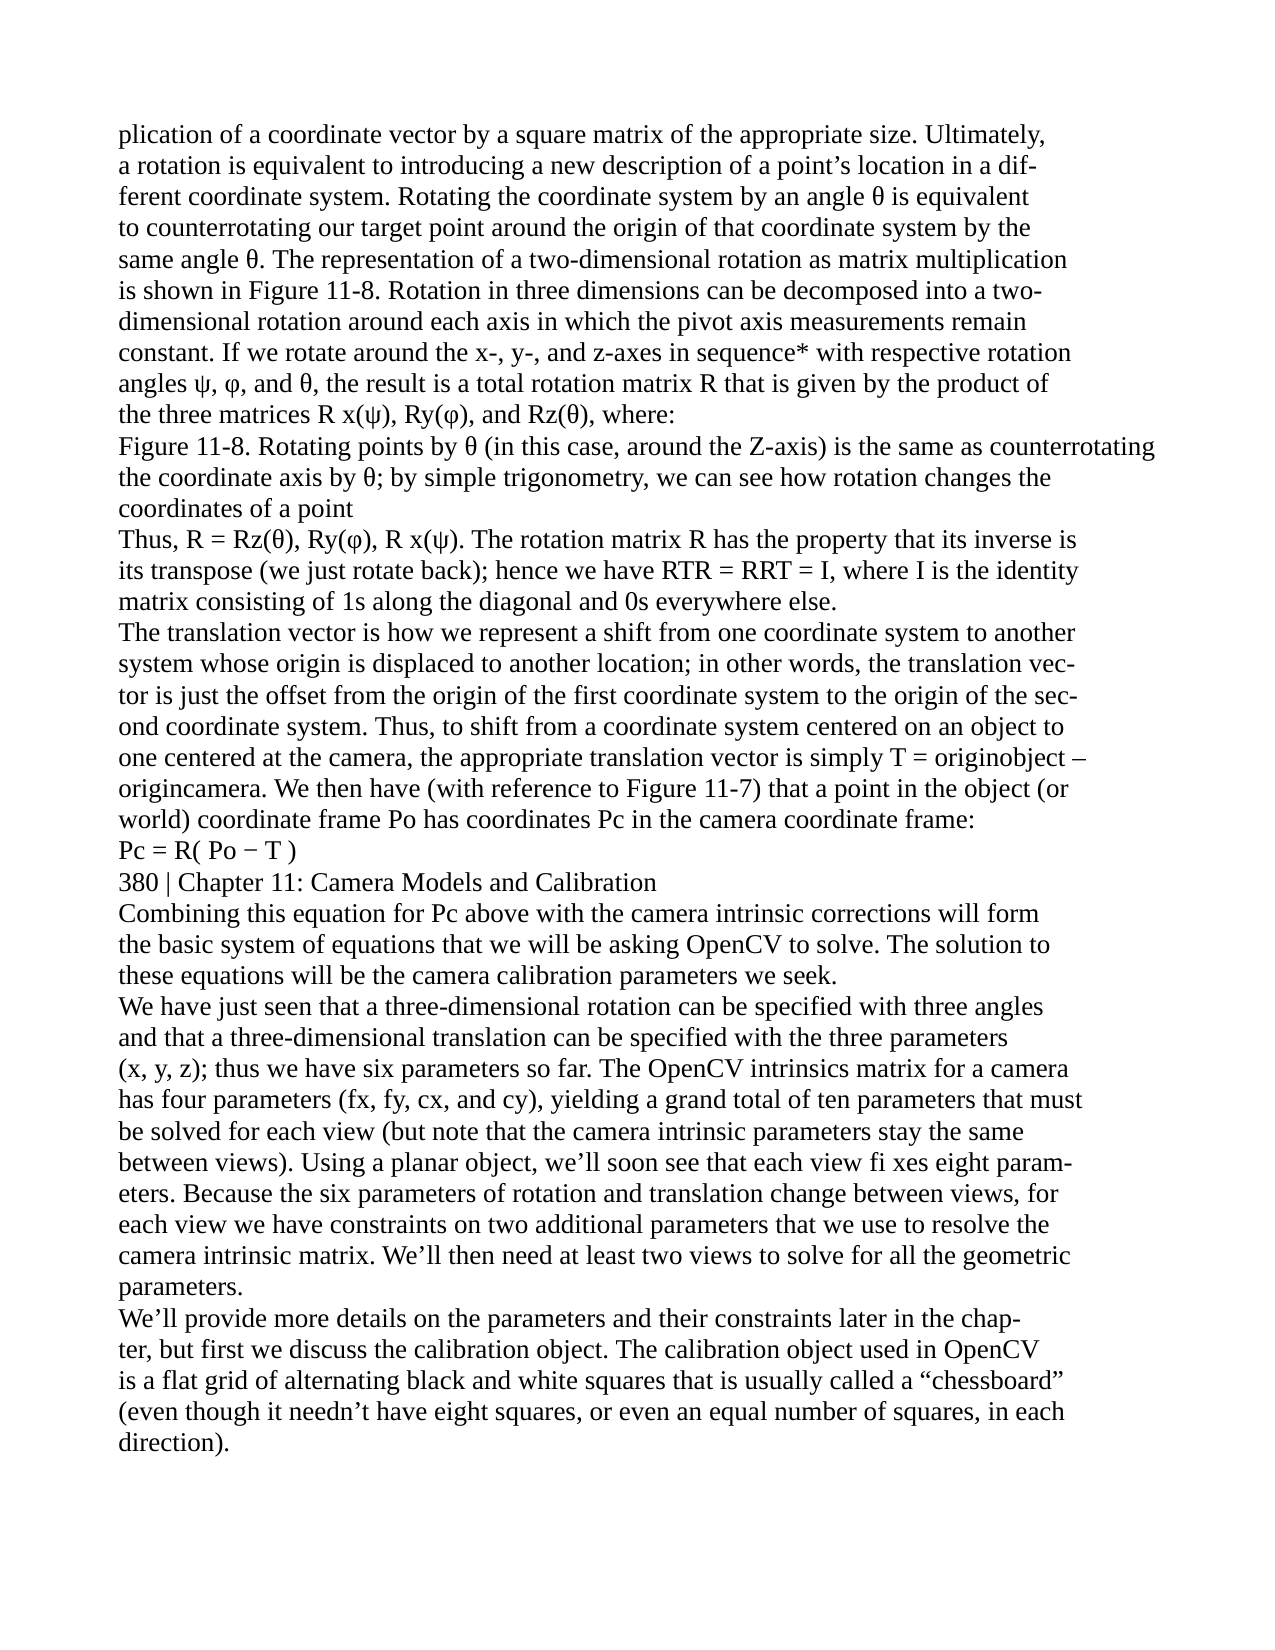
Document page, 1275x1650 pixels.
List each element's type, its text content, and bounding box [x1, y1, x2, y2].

text has four parameters (fx, fy, cx, and cy), yielding a grand total of ten parameters that must [118, 1084, 1157, 1115]
text system whose origin is displaced to another location; in other words, the translation vec- [118, 648, 1157, 679]
text 380 | Chapter 11: Camera Models and Calibration [118, 866, 1157, 897]
text tor is just the offset from the origin of the first coordinate system to the origin of the sec- [118, 679, 1157, 710]
text constant. If we rotate around the x-, y-, and z-axes in sequence* with respective rotation [118, 336, 1157, 367]
text the three matrices R x(ψ), Ry(φ), and Rz(θ), where: [118, 398, 1157, 429]
text is shown in Figure 11-8. Rotation in three dimensions can be decomposed into a two- [118, 274, 1157, 305]
text We have just seen that a three-dimensional rotation can be specified with three angles [118, 990, 1157, 1021]
text each view we have constraints on two additional parameters that we use to resolve the [118, 1208, 1157, 1239]
text to counterrotating our target point around the origin of that coordinate system by the [118, 212, 1157, 243]
text eters. Because the six parameters of rotation and translation change between views, for [118, 1177, 1157, 1208]
text and that a three-dimensional translation can be specified with the three parameters [118, 1021, 1157, 1052]
text Combining this equation for Pc above with the camera intrinsic corrections will form [118, 897, 1157, 928]
text parameters. [118, 1271, 1157, 1302]
text ter, but first we discuss the calibration object. The calibration object used in OpenCV [118, 1333, 1157, 1364]
text is a flat grid of alternating black and white squares that is usually called a “chessboard” [118, 1364, 1157, 1395]
text We’ll provide more details on the parameters and their constraints later in the chap- [118, 1302, 1157, 1333]
text (x, y, z); thus we have six parameters so far. The OpenCV intrinsics matrix for a camera [118, 1052, 1157, 1084]
text same angle θ. The representation of a two-dimensional rotation as matrix multiplication [118, 243, 1157, 274]
text matrix consisting of 1s along the diagonal and 0s everywhere else. [118, 585, 1157, 616]
text a rotation is equivalent to introducing a new description of a point’s location in a dif- [118, 149, 1157, 180]
text world) coordinate frame Po has coordinates Pc in the camera coordinate frame: [118, 803, 1157, 834]
text origincamera. We then have (with reference to Figure 11-7) that a point in the object (or [118, 772, 1157, 803]
text angles ψ, φ, and θ, the result is a total rotation matrix R that is given by the product of [118, 367, 1157, 398]
text ond coordinate system. Thus, to shift from a coordinate system centered on an object to [118, 710, 1157, 741]
text plication of a coordinate vector by a square matrix of the appropriate size. Ultimately, [118, 118, 1157, 149]
text between views). Using a planar object, we’ll soon see that each view fi xes eight param- [118, 1146, 1157, 1177]
text its transpose (we just rotate back); hence we have RTR = RRT = I, where I is the identity [118, 554, 1157, 585]
text these equations will be the camera calibration parameters we seek. [118, 959, 1157, 990]
text be solved for each view (but note that the camera intrinsic parameters stay the same [118, 1115, 1157, 1146]
text Figure 11-8. Rotating points by θ (in this case, around the Z-axis) is the same as counterrotating the coordinate axis by θ; by simple trigonometry, we can see how rotation changes the coordinates of a point [118, 429, 1157, 523]
text dimensional rotation around each axis in which the pivot axis measurements remain [118, 305, 1157, 336]
text (even though it needn’t have eight squares, or even an equal number of squares, in each [118, 1395, 1157, 1426]
text direction). [118, 1426, 1157, 1457]
text camera intrinsic matrix. We’ll then need at least two views to solve for all the geometric [118, 1239, 1157, 1271]
text Thus, R = Rz(θ), Ry(φ), R x(ψ). The rotation matrix R has the property that its inverse is [118, 523, 1157, 554]
text The translation vector is how we represent a shift from one coordinate system to another [118, 616, 1157, 648]
text ferent coordinate system. Rotating the coordinate system by an angle θ is equivalent [118, 180, 1157, 212]
text Pc = R( Po − T ) [118, 834, 1157, 866]
text one centered at the camera, the appropriate translation vector is simply T = originobject – [118, 741, 1157, 772]
text the basic system of equations that we will be asking OpenCV to solve. The solution to [118, 928, 1157, 959]
